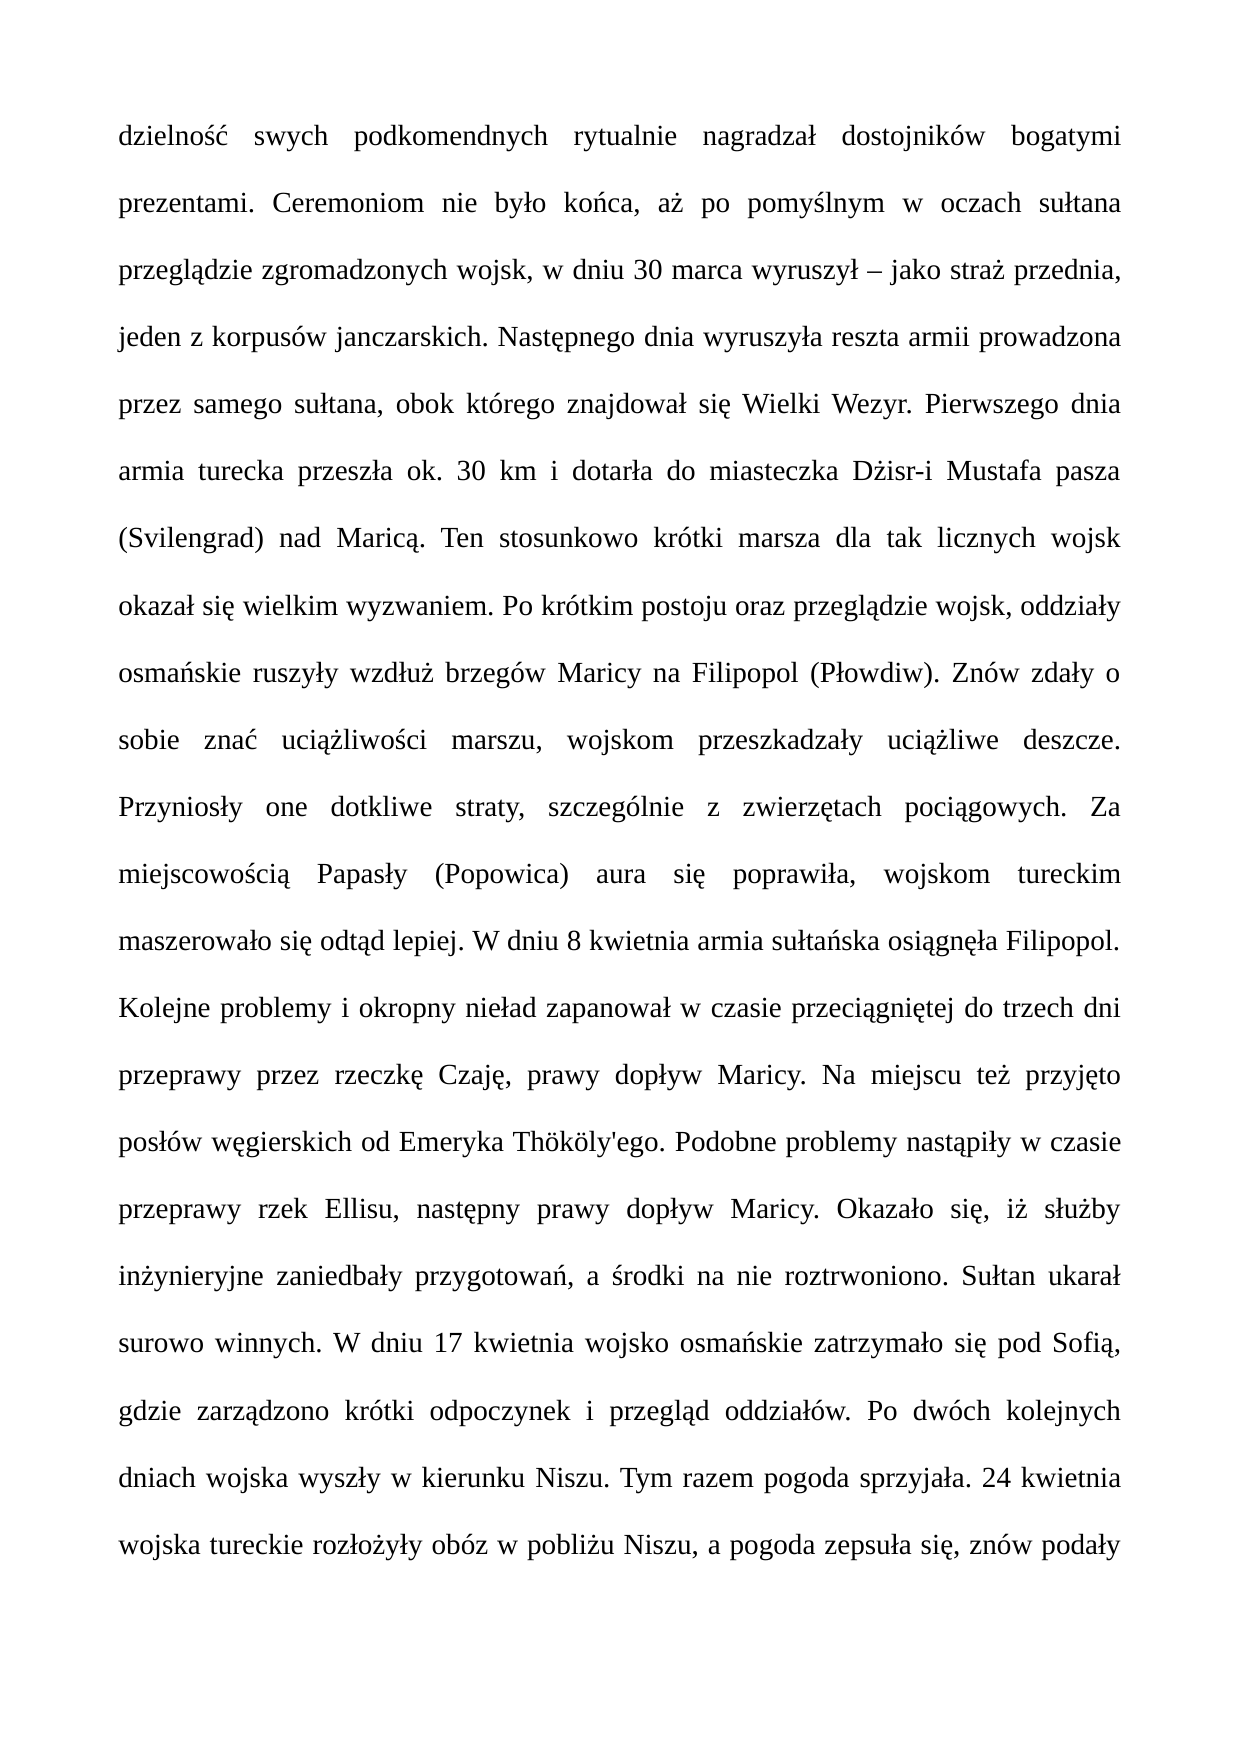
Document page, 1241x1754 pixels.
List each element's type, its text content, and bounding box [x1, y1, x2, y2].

text dzielność swych podkomendnych rytualnie nagradzał dostojników bogatymi prezentami. Ceremoniom nie było końca, aż po pomyślnym w oczach sułtana przeglądzie zgromadzonych wojsk, w dniu 30 marca wyruszył – jako straż przednia, jeden z korpusów janczarskich. Następnego dnia wyruszyła reszta armii prowadzona przez samego sułtana, obok którego znajdował się Wielki Wezyr. Pierwszego dnia armia turecka przeszła ok. 30 km i dotarła do miasteczka Dżisr-i Mustafa pasza (Svilengrad) nad Maricą. Ten stosunkowo krótki marsza dla tak licznych wojsk okazał się wielkim wyzwaniem. Po krótkim postoju oraz przeglądzie wojsk, oddziały osmańskie ruszyły wzdłuż brzegów Maricy na Filipopol (Płowdiw). Znów zdały o sobie znać uciążliwości marszu, wojskom przeszkadzały uciążliwe deszcze. Przyniosły one dotkliwe straty, szczególnie z zwierzętach pociągowych. Za miejscowością Papasły (Popowica) aura się poprawiła, wojskom tureckim maszerowało się odtąd lepiej. W dniu 8 kwietnia armia sułtańska osiągnęła Filipopol. Kolejne problemy i okropny nieład zapanował w czasie przeciągniętej do trzech dni przeprawy przez rzeczkę Czaję, prawy dopływ Maricy. Na miejscu też przyjęto posłów węgierskich od Emeryka Thököly'ego. Podobne problemy nastąpiły w czasie przeprawy rzek Ellisu, następny prawy dopływ Maricy. Okazało się, iż służby inżynieryjne zaniedbały przygotowań, a środki na nie roztrwoniono. Sułtan ukarał surowo winnych. W dniu 17 kwietnia wojsko osmańskie zatrzymało się pod Sofią, gdzie zarządzono krótki odpoczynek i przegląd oddziałów. Po dwóch kolejnych dniach wojska wyszły w kierunku Niszu. Tym razem pogoda sprzyjała. 24 kwietnia wojska tureckie rozłożyły obóz w pobliżu Niszu, a pogoda zepsuła się, znów podały [118, 118, 1122, 1560]
